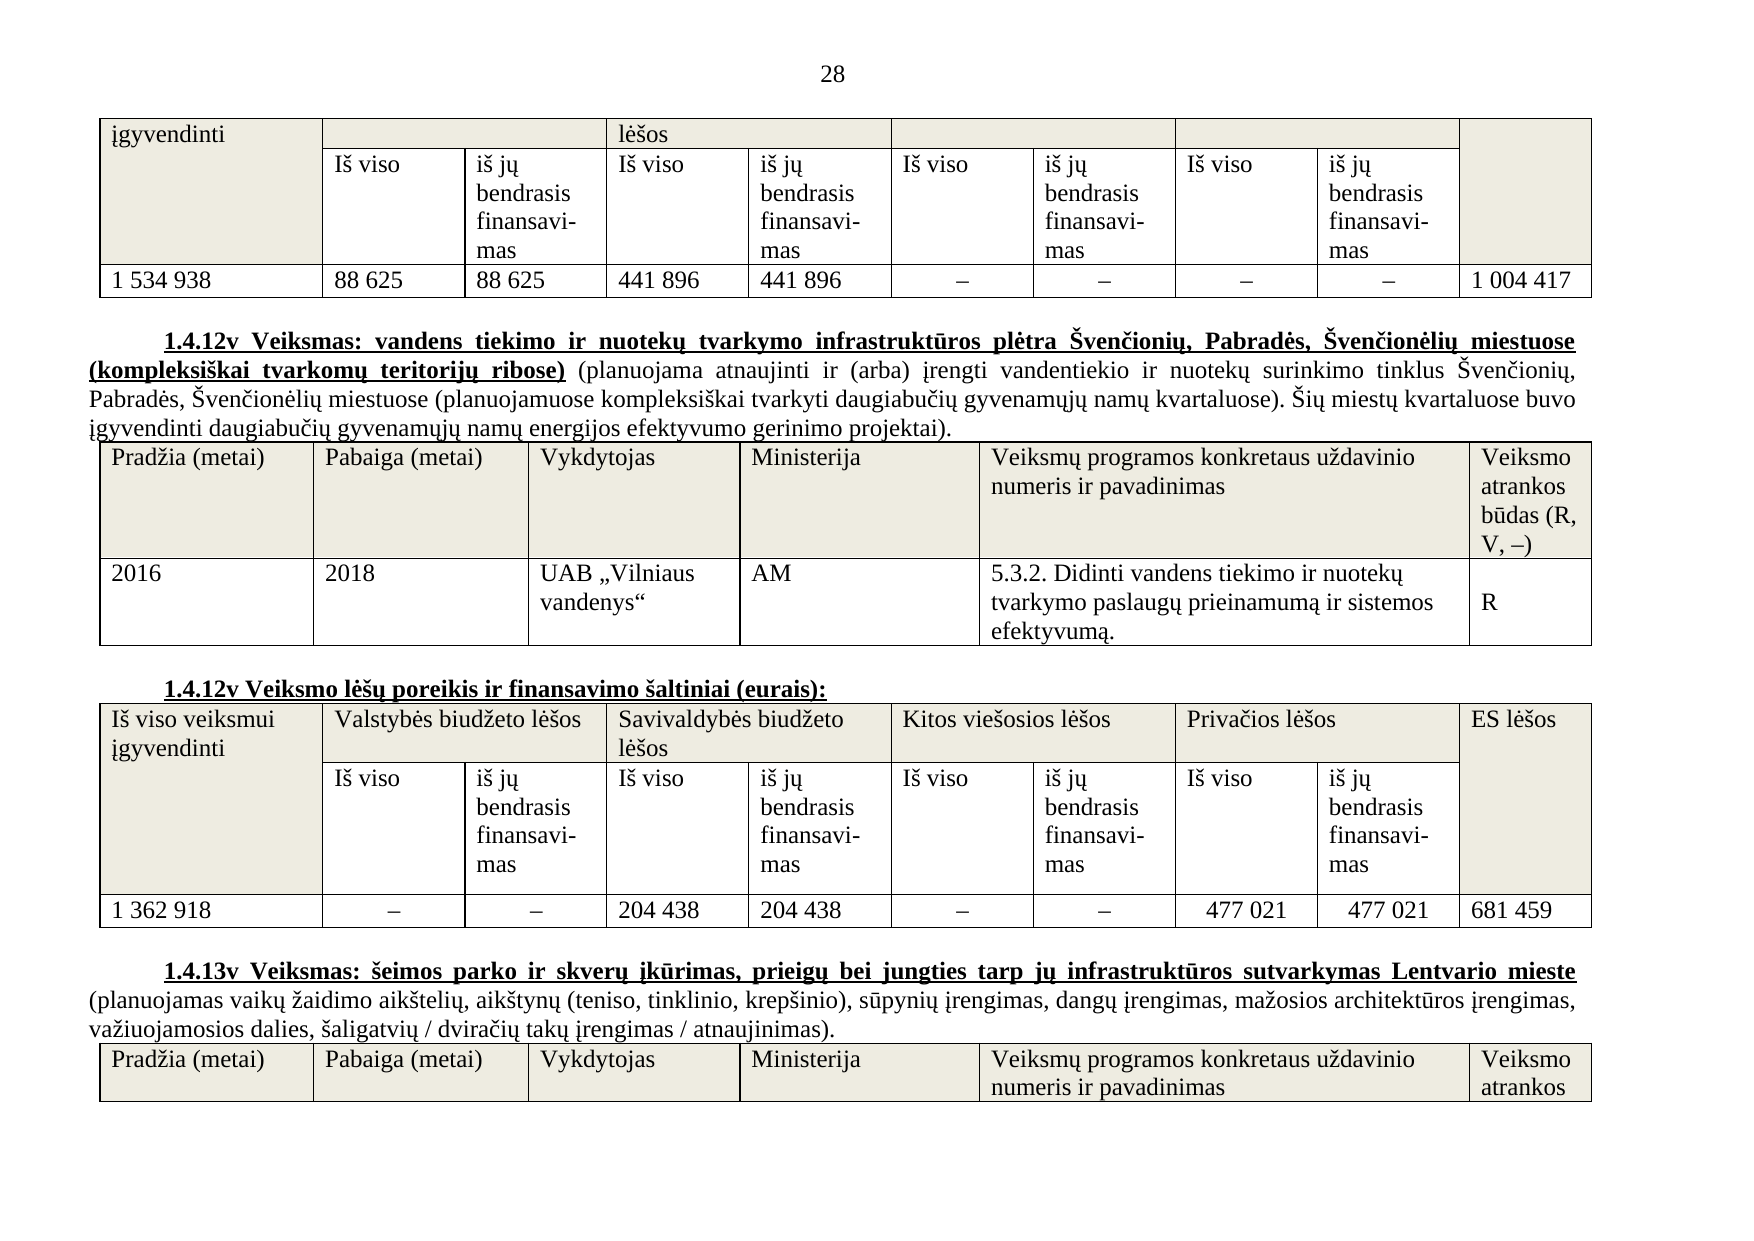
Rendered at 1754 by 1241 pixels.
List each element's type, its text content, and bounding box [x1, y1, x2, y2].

table_cell Iš viso [892, 763, 1033, 894]
table_cell Iš viso [323, 149, 464, 264]
table_cell 2016 [101, 559, 313, 645]
table_header [1176, 119, 1459, 148]
table_cell – [1034, 265, 1175, 297]
table_cell Iš viso [607, 149, 748, 264]
table_header lėšos [607, 119, 891, 148]
table_cell Iš viso [607, 763, 748, 894]
table_cell Iš viso [1176, 149, 1317, 264]
text 1.4.12v Veiksmas: vandens tiekimo ir nuotekų tvarkymo infrastruktūros plėtra Švenčionių, Pabradės, Švenčionėlių miestuose (kompleksiškai tvarkomų teritorijų ribose) (planuojama atnaujinti ir (arba) įrengti vandentiekio ir nuotekų surinkimo tinklus Švenčionių, Pabradės, Švenčionėlių miestuose (planuojamuose kompleksiškai tvarkyti daugiabučių gyvenamųjų namų kvartaluose). Šių miestų kvartaluose buvo įgyvendinti daugiabučių gyvenamųjų namų energijos efektyvumo gerinimo projektai). [89, 326, 1577, 441]
table_cell 204 438 [607, 895, 748, 927]
table_header Iš viso veiksmui įgyvendinti [101, 704, 322, 894]
table_cell Iš viso [323, 763, 464, 894]
table_cell – [1034, 895, 1175, 927]
table_header Veiksmo atrankos būdas (R, V, –) [1470, 443, 1591, 557]
table_header Ministerija [741, 1044, 979, 1101]
text 1.4.12v Veiksmo lėšų poreikis ir finansavimo šaltiniai (eurais): [89, 674, 1577, 703]
table_cell iš jų bendrasis finansavi- mas [466, 763, 606, 894]
text 1.4.13v Veiksmas: šeimos parko ir skverų įkūrimas, prieigų bei jungties tarp jų infrastruktūros sutvarkymas Lentvario mieste (planuojamas vaikų žaidimo aikštelių, aikštynų (teniso, tinklinio, krepšinio), sūpynių įrengimas, dangų įrengimas, mažosios architektūros įrengimas, važiuojamosios dalies, šaligatvių / dviračių takų įrengimas / atnaujinimas). [89, 956, 1577, 1043]
table_cell Iš viso [892, 149, 1033, 264]
table_header Ministerija [741, 443, 979, 557]
table_cell Iš viso [1176, 763, 1317, 894]
table_header Veiksmų programos konkretaus uždavinio numeris ir pavadinimas [980, 443, 1469, 557]
table_header Kitos viešosios lėšos [892, 704, 1175, 762]
table_cell 1 534 938 [101, 265, 322, 297]
table_header Veiksmo atrankos [1470, 1044, 1591, 1101]
table_cell 477 021 [1318, 895, 1459, 927]
table_cell – [1318, 265, 1459, 297]
table_header Pradžia (metai) [101, 443, 313, 557]
table_cell 1 362 918 [101, 895, 322, 927]
table_cell iš jų bendrasis finansavi- mas [466, 149, 606, 264]
table_header [892, 119, 1175, 148]
table_cell 1 004 417 [1460, 265, 1591, 297]
table_header Vykdytojas [529, 443, 739, 557]
table_header Privačios lėšos [1176, 704, 1459, 762]
table_cell – [892, 265, 1033, 297]
table_cell 681 459 [1460, 895, 1591, 927]
table_cell 204 438 [749, 895, 891, 927]
table_cell 477 021 [1176, 895, 1317, 927]
table_cell AM [741, 559, 979, 645]
table_header įgyvendinti [101, 119, 322, 264]
table_cell iš jų bendrasis finansavi- mas [1318, 763, 1459, 894]
table_cell 88 625 [466, 265, 606, 297]
table_cell iš jų bendrasis finansavi- mas [1034, 149, 1175, 264]
table_cell 88 625 [323, 265, 464, 297]
table_cell 441 896 [607, 265, 748, 297]
table_cell UAB „Vilniaus vandenys“ [529, 559, 739, 645]
table_cell – [1176, 265, 1317, 297]
table_cell iš jų bendrasis finansavi- mas [1318, 149, 1459, 264]
table_cell iš jų bendrasis finansavi- mas [1034, 763, 1175, 894]
table_cell 441 896 [749, 265, 891, 297]
table_header Pabaiga (metai) [314, 443, 528, 557]
table_header Vykdytojas [529, 1044, 739, 1101]
table_cell – [323, 895, 464, 927]
table_cell iš jų bendrasis finansavi- mas [749, 149, 891, 264]
table_header Savivaldybės biudžeto lėšos [607, 704, 891, 762]
table_header [323, 119, 606, 148]
table_cell – [466, 895, 606, 927]
table_header Pradžia (metai) [101, 1044, 313, 1101]
table_header ES lėšos [1460, 704, 1591, 894]
table_header Pabaiga (metai) [314, 1044, 528, 1101]
table_header [1460, 119, 1591, 264]
table_cell iš jų bendrasis finansavi- mas [749, 763, 891, 894]
table_cell – [892, 895, 1033, 927]
table_header Valstybės biudžeto lėšos [323, 704, 606, 762]
table_header Veiksmų programos konkretaus uždavinio numeris ir pavadinimas [980, 1044, 1469, 1101]
table_cell 2018 [314, 559, 528, 645]
table_cell 5.3.2. Didinti vandens tiekimo ir nuotekų tvarkymo paslaugų prieinamumą ir sistemos efektyvumą. [980, 559, 1469, 645]
table_cell R [1470, 559, 1591, 645]
